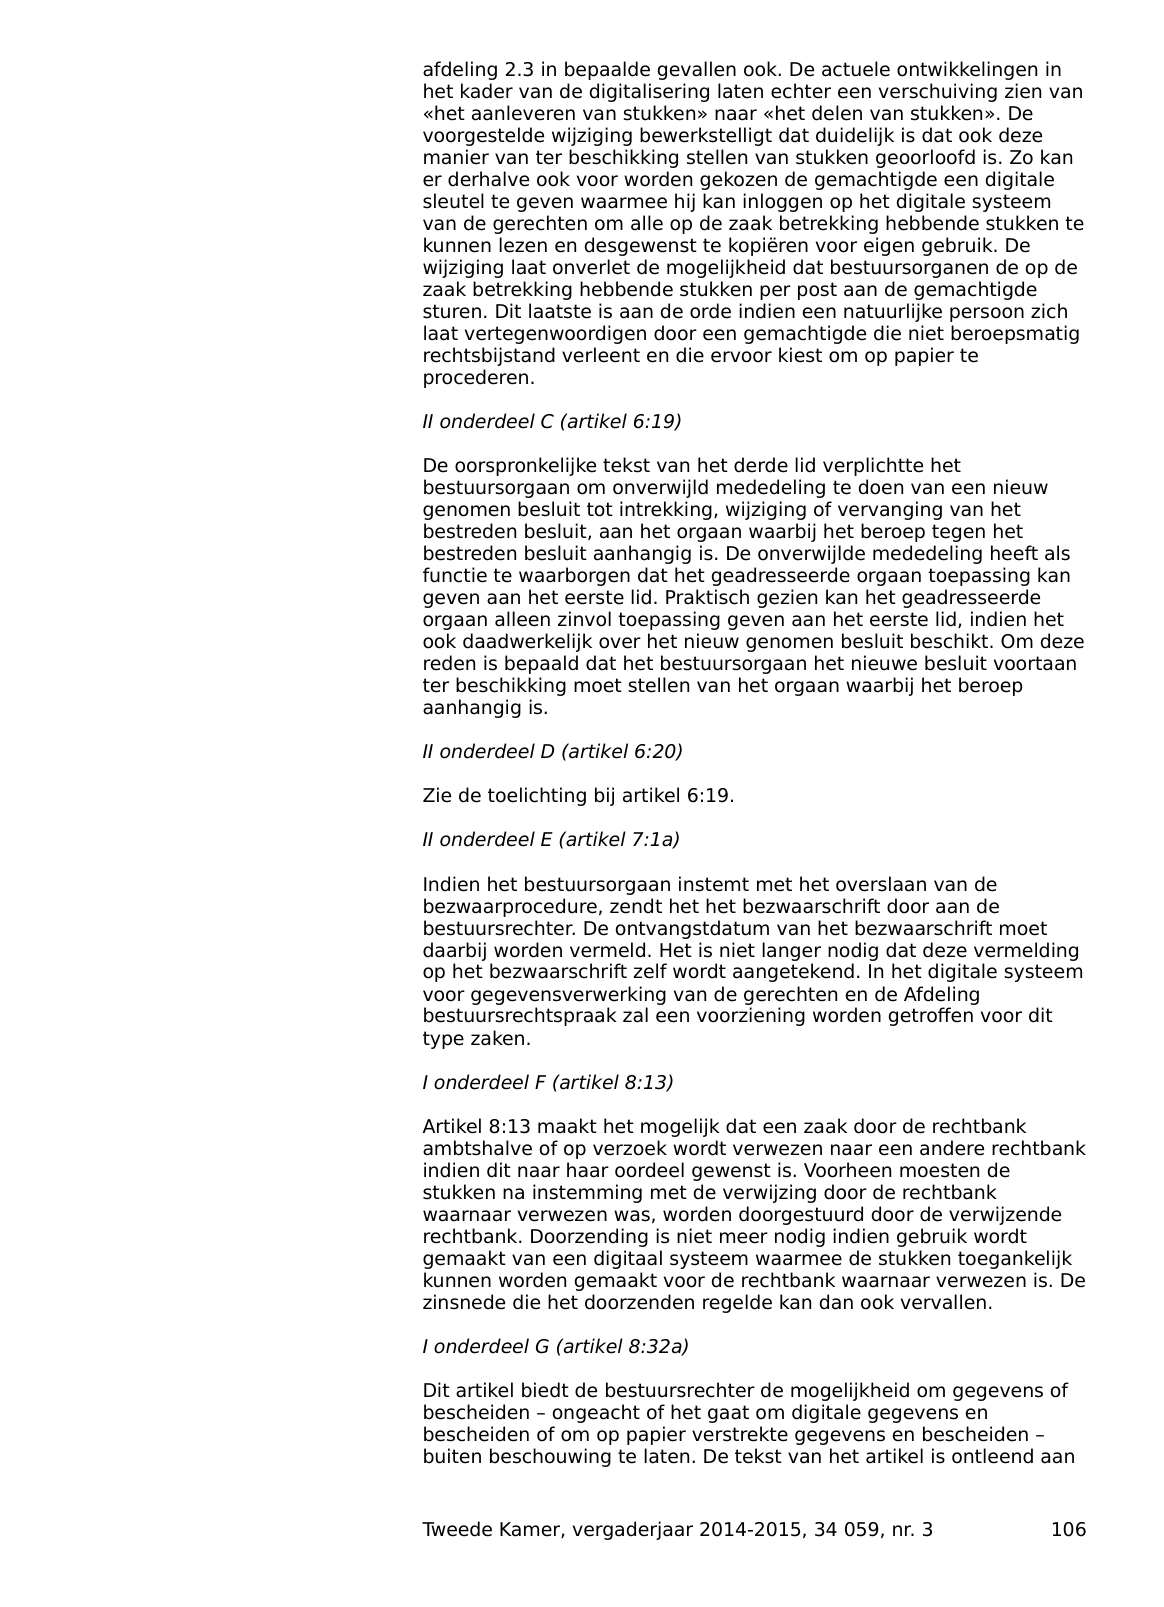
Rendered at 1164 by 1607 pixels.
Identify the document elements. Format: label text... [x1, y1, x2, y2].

text Dit artikel biedt de bestuursrechter de mogelijkheid om gegevens of bescheiden – ongeacht of het gaat om digitale gegevens en bescheiden of om op papier verstrekte gegevens en bescheiden – buiten beschouwing te laten. De tekst van het artikel is ontleend aan [422, 1380, 1087, 1468]
subtitle II onderdeel E (artikel 7:1a) [422, 829, 1087, 851]
subtitle I onderdeel F (artikel 8:13) [422, 1072, 1087, 1093]
text Artikel 8:13 maakt het mogelijk dat een zaak door de rechtbank ambtshalve of op verzoek wordt verwezen naar een andere rechtbank indien dit naar haar oordeel gewenst is. Voorheen moesten de stukken na instemming met de verwijzing door de rechtbank waarnaar verwezen was, worden doorgestuurd door de verwijzende rechtbank. Doorzending is niet meer nodig indien gebruik wordt gemaakt van een digitaal systeem waarmee de stukken toegankelijk kunnen worden gemaakt voor de rechtbank waarnaar verwezen is. De zinsnede die het doorzenden regelde kan dan ook vervallen. [422, 1116, 1087, 1313]
text Indien het bestuursorgaan instemt met het overslaan van de bezwaarprocedure, zendt het het bezwaarschrift door aan de bestuursrechter. De ontvangstdatum van het bezwaarschrift moet daarbij worden vermeld. Het is niet langer nodig dat deze vermelding op het bezwaarschrift zelf wordt aangetekend. In het digitale systeem voor gegevensverwerking van de gerechten en de Afdeling bestuursrechtspraak zal een voorziening worden getroffen voor dit type zaken. [422, 873, 1087, 1049]
text Zie de toelichting bij artikel 6:19. [422, 785, 1087, 807]
subtitle II onderdeel C (artikel 6:19) [422, 411, 1087, 433]
text afdeling 2.3 in bepaalde gevallen ook. De actuele ontwikkelingen in het kader van de digitalisering laten echter een verschuiving zien van «het aanleveren van stukken» naar «het delen van stukken». De voorgestelde wijziging bewerkstelligt dat duidelijk is dat ook deze manier van ter beschikking stellen van stukken geoorloofd is. Zo kan er derhalve ook voor worden gekozen de gemachtigde een digitale sleutel te geven waarmee hij kan inloggen op het digitale systeem van de gerechten om alle op de zaak betrekking hebbende stukken te kunnen lezen en desgewenst te kopiëren voor eigen gebruik. De wijziging laat onverlet de mogelijkheid dat bestuursorganen de op de zaak betrekking hebbende stukken per post aan de gemachtigde sturen. Dit laatste is aan de orde indien een natuurlijke persoon zich laat vertegenwoordigen door een gemachtigde die niet beroepsmatig rechtsbijstand verleent en die ervoor kiest om op papier te procederen. [422, 59, 1087, 389]
subtitle I onderdeel G (artikel 8:32a) [422, 1336, 1087, 1358]
subtitle II onderdeel D (artikel 6:20) [422, 741, 1087, 763]
text De oorspronkelijke tekst van het derde lid verplichtte het bestuursorgaan om onverwijld mededeling te doen van een nieuw genomen besluit tot intrekking, wijziging of vervanging van het bestreden besluit, aan het orgaan waarbij het beroep tegen het bestreden besluit aanhangig is. De onverwijlde mededeling heeft als functie te waarborgen dat het geadresseerde orgaan toepassing kan geven aan het eerste lid. Praktisch gezien kan het geadresseerde orgaan alleen zinvol toepassing geven aan het eerste lid, indien het ook daadwerkelijk over het nieuw genomen besluit beschikt. Om deze reden is bepaald dat het bestuursorgaan het nieuwe besluit voortaan ter beschikking moet stellen van het orgaan waarbij het beroep aanhangig is. [422, 455, 1087, 719]
